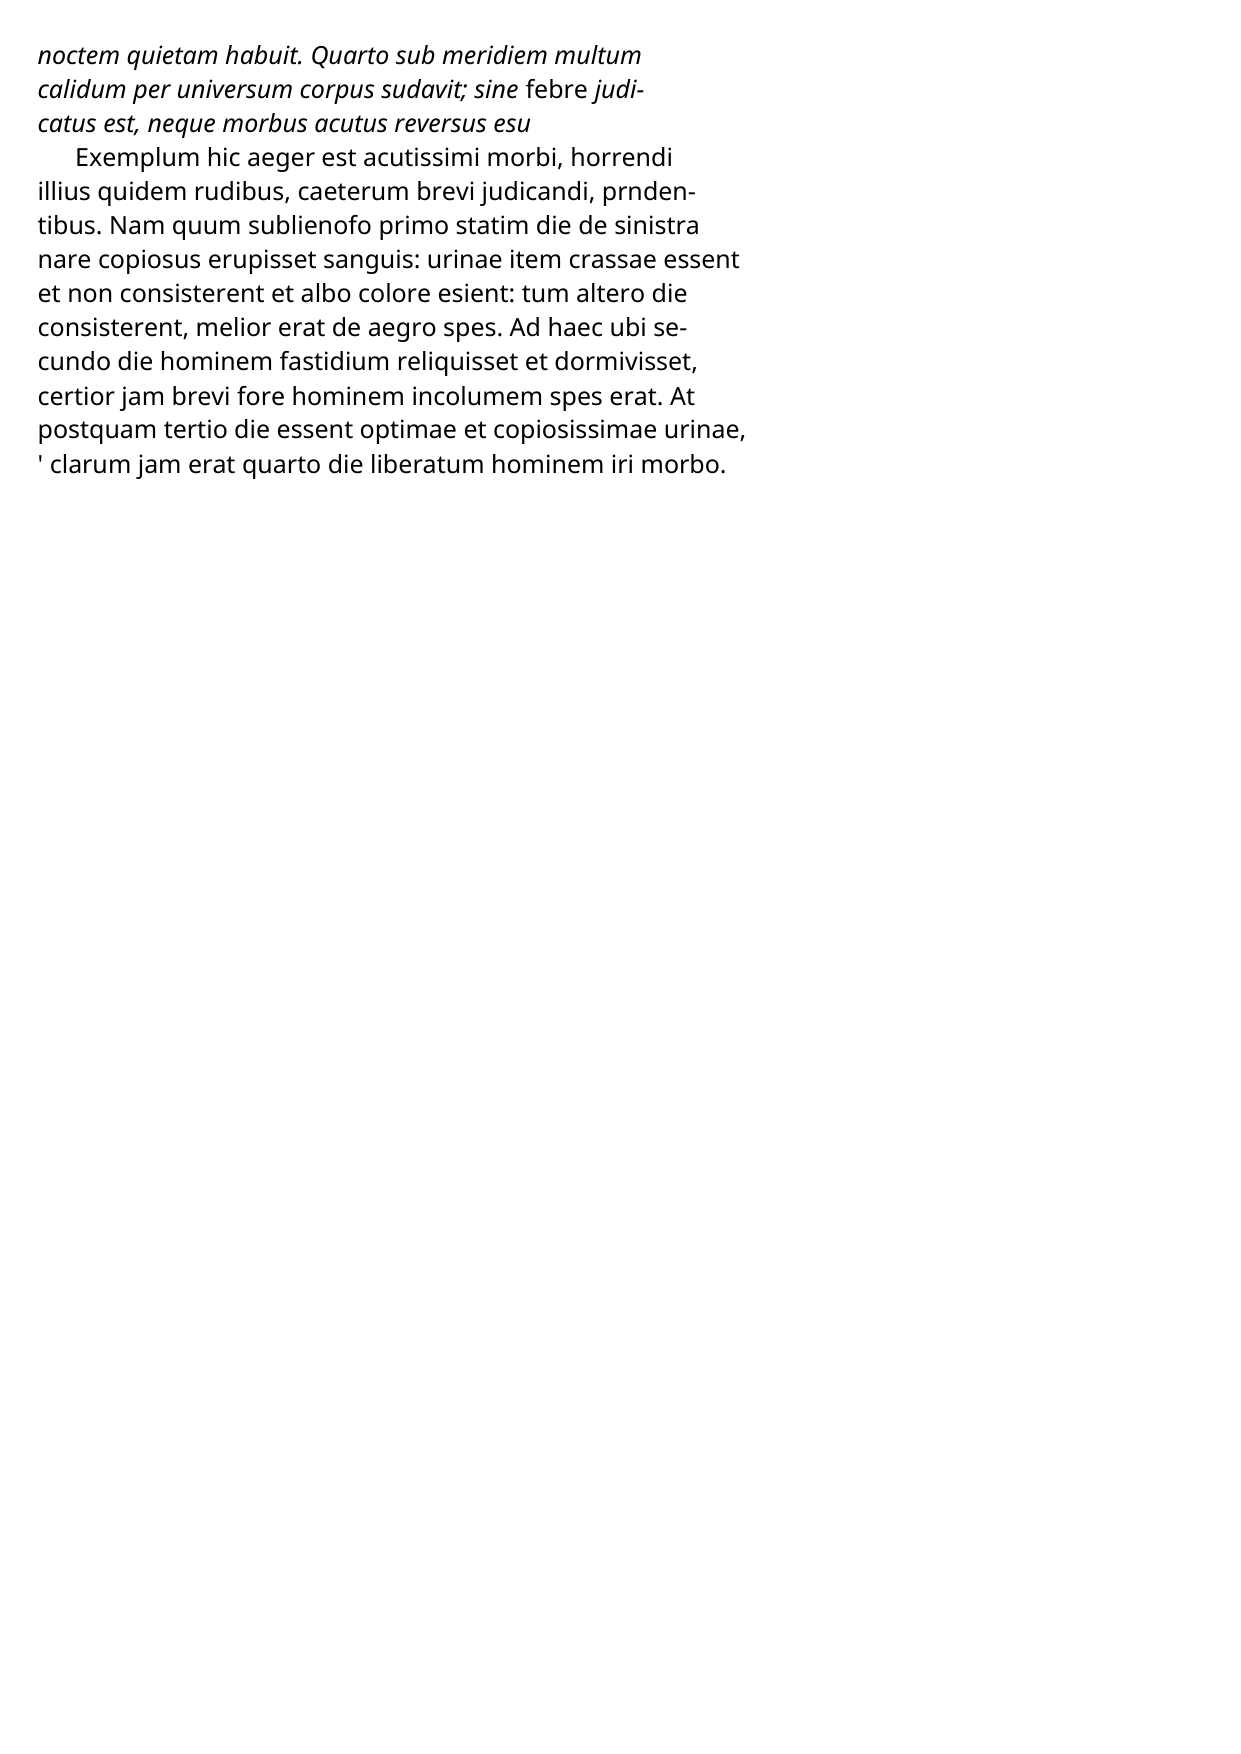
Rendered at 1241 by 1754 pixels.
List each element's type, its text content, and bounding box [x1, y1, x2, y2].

text Exemplum hic aeger est acutissimi morbi, horrendi illius quidem rudibus, caeterum brevi judicandi, prnden- tibus. Nam quum sublienofo primo statim die de sinistra nare copiosus erupisset sanguis: urinae item crassae essent et non consisterent et albo colore esient: tum altero die consisterent, melior erat de aegro spes. Ad haec ubi se- cundo die hominem fastidium reliquisset et dormivisset, certior jam brevi fore hominem incolumem spes erat. At postquam tertio die essent optimae et copiosissimae urinae, ' clarum jam erat quarto die liberatum hominem iri morbo. [37, 140, 1203, 480]
text noctem quietam habuit. Quarto sub meridiem multum calidum per universum corpus sudavit; sine febre judi- catus est, neque morbus acutus reversus esu [37, 37, 1203, 140]
